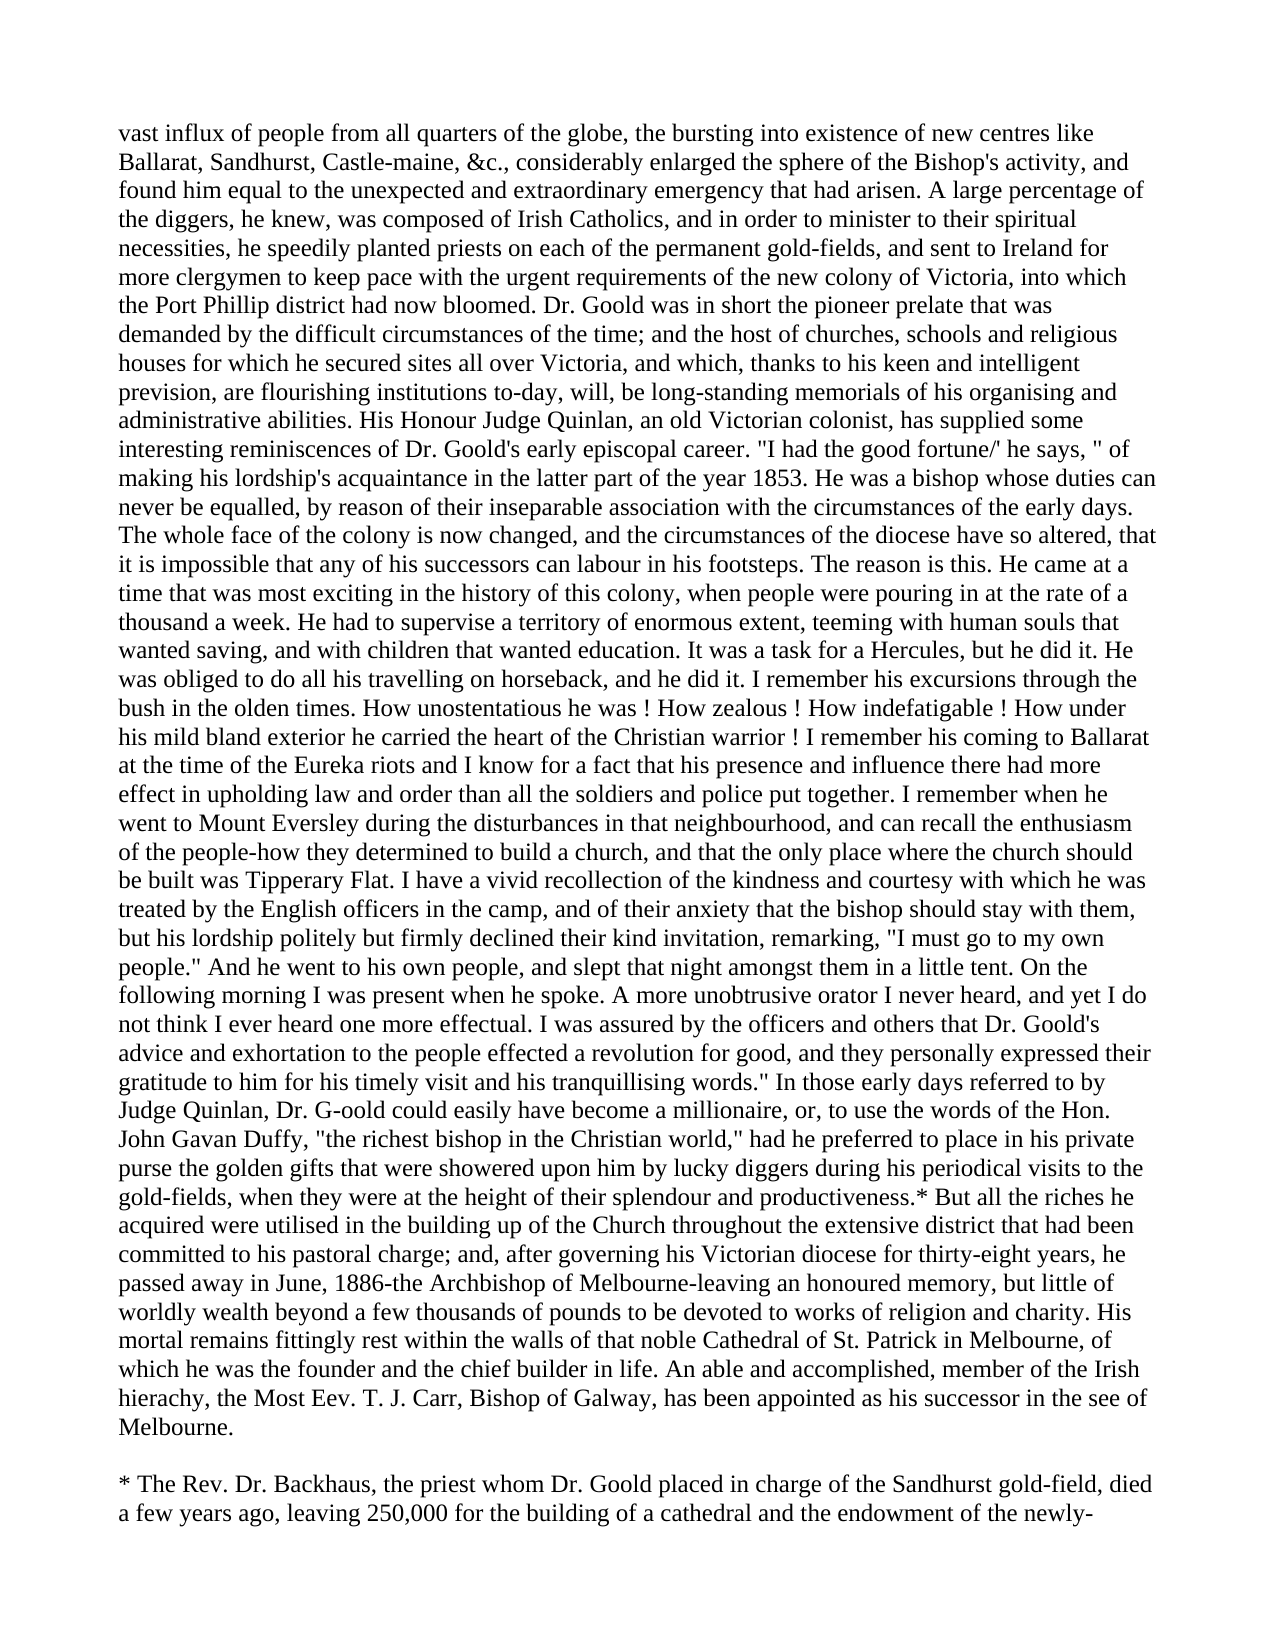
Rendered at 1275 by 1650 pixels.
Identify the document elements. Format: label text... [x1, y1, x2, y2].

text vast influx of people from all quarters of the globe, the bursting into existence of new centres like Ballarat, Sandhurst, Castle-maine, &c., considerably enlarged the sphere of the Bishop's activity, and found him equal to the unexpected and extraordinary emergency that had arisen. A large percentage of the diggers, he knew, was composed of Irish Catholics, and in order to minister to their spiritual necessities, he speedily planted priests on each of the permanent gold-fields, and sent to Ireland for more clergymen to keep pace with the urgent requirements of the new colony of Victoria, into which the Port Phillip district had now bloomed. Dr. Goold was in short the pioneer prelate that was demanded by the difficult circumstances of the time; and the host of churches, schools and religious houses for which he secured sites all over Victoria, and which, thanks to his keen and intelligent prevision, are flourishing institutions to-day, will, be long-standing memorials of his organising and administrative abilities. His Honour Judge Quinlan, an old Victorian colonist, has supplied some interesting reminiscences of Dr. Goold's early episcopal career. "I had the good fortune/' he says, " of making his lordship's acquaintance in the latter part of the year 1853. He was a bishop whose duties can never be equalled, by reason of their inseparable association with the circumstances of the early days. The whole face of the colony is now changed, and the circumstances of the diocese have so altered, that it is impossible that any of his successors can labour in his footsteps. The reason is this. He came at a time that was most exciting in the history of this colony, when people were pouring in at the rate of a thousand a week. He had to supervise a territory of enormous extent, teeming with human souls that wanted saving, and with children that wanted education. It was a task for a Hercules, but he did it. He was obliged to do all his travelling on horseback, and he did it. I remember his excursions through the bush in the olden times. How unostentatious he was ! How zealous ! How indefatigable ! How under his mild bland exterior he carried the heart of the Christian warrior ! I remember his coming to Ballarat at the time of the Eureka riots and I know for a fact that his presence and influence there had more effect in upholding law and order than all the soldiers and police put together. I remember when he went to Mount Eversley during the disturbances in that neighbourhood, and can recall the enthusiasm of the people-how they determined to build a church, and that the only place where the church should be built was Tipperary Flat. I have a vivid recollection of the kindness and courtesy with which he was treated by the English officers in the camp, and of their anxiety that the bishop should stay with them, but his lordship politely but firmly declined their kind invitation, remarking, "I must go to my own people." And he went to his own people, and slept that night amongst them in a little tent. On the following morning I was present when he spoke. A more unobtrusive orator I never heard, and yet I do not think I ever heard one more effectual. I was assured by the officers and others that Dr. Goold's advice and exhortation to the people effected a revolution for good, and they personally expressed their gratitude to him for his timely visit and his tranquillising words." In those early days referred to by Judge Quinlan, Dr. G-oold could easily have become a millionaire, or, to use the words of the Hon. John Gavan Duffy, "the richest bishop in the Christian world," had he preferred to place in his private purse the golden gifts that were showered upon him by lucky diggers during his periodical visits to the gold-fields, when they were at the height of their splendour and productiveness.* But all the riches he acquired were utilised in the building up of the Church throughout the extensive district that had been committed to his pastoral charge; and, after governing his Victorian diocese for thirty-eight years, he passed away in June, 1886-the Archbishop of Melbourne-leaving an honoured memory, but little of worldly wealth beyond a few thousands of pounds to be devoted to works of religion and charity. His mortal remains fittingly rest within the walls of that noble Cathedral of St. Patrick in Melbourne, of which he was the founder and the chief builder in life. An able and accomplished, member of the Irish hierachy, the Most Eev. T. J. Carr, Bishop of Galway, has been appointed as his successor in the see of Melbourne. [118, 118, 1157, 1441]
text * The Rev. Dr. Backhaus, the priest whom Dr. Goold placed in charge of the Sandhurst gold-field, died a few years ago, leaving 250,000 for the building of a cathedral and the endowment of the newly- [118, 1469, 1157, 1527]
